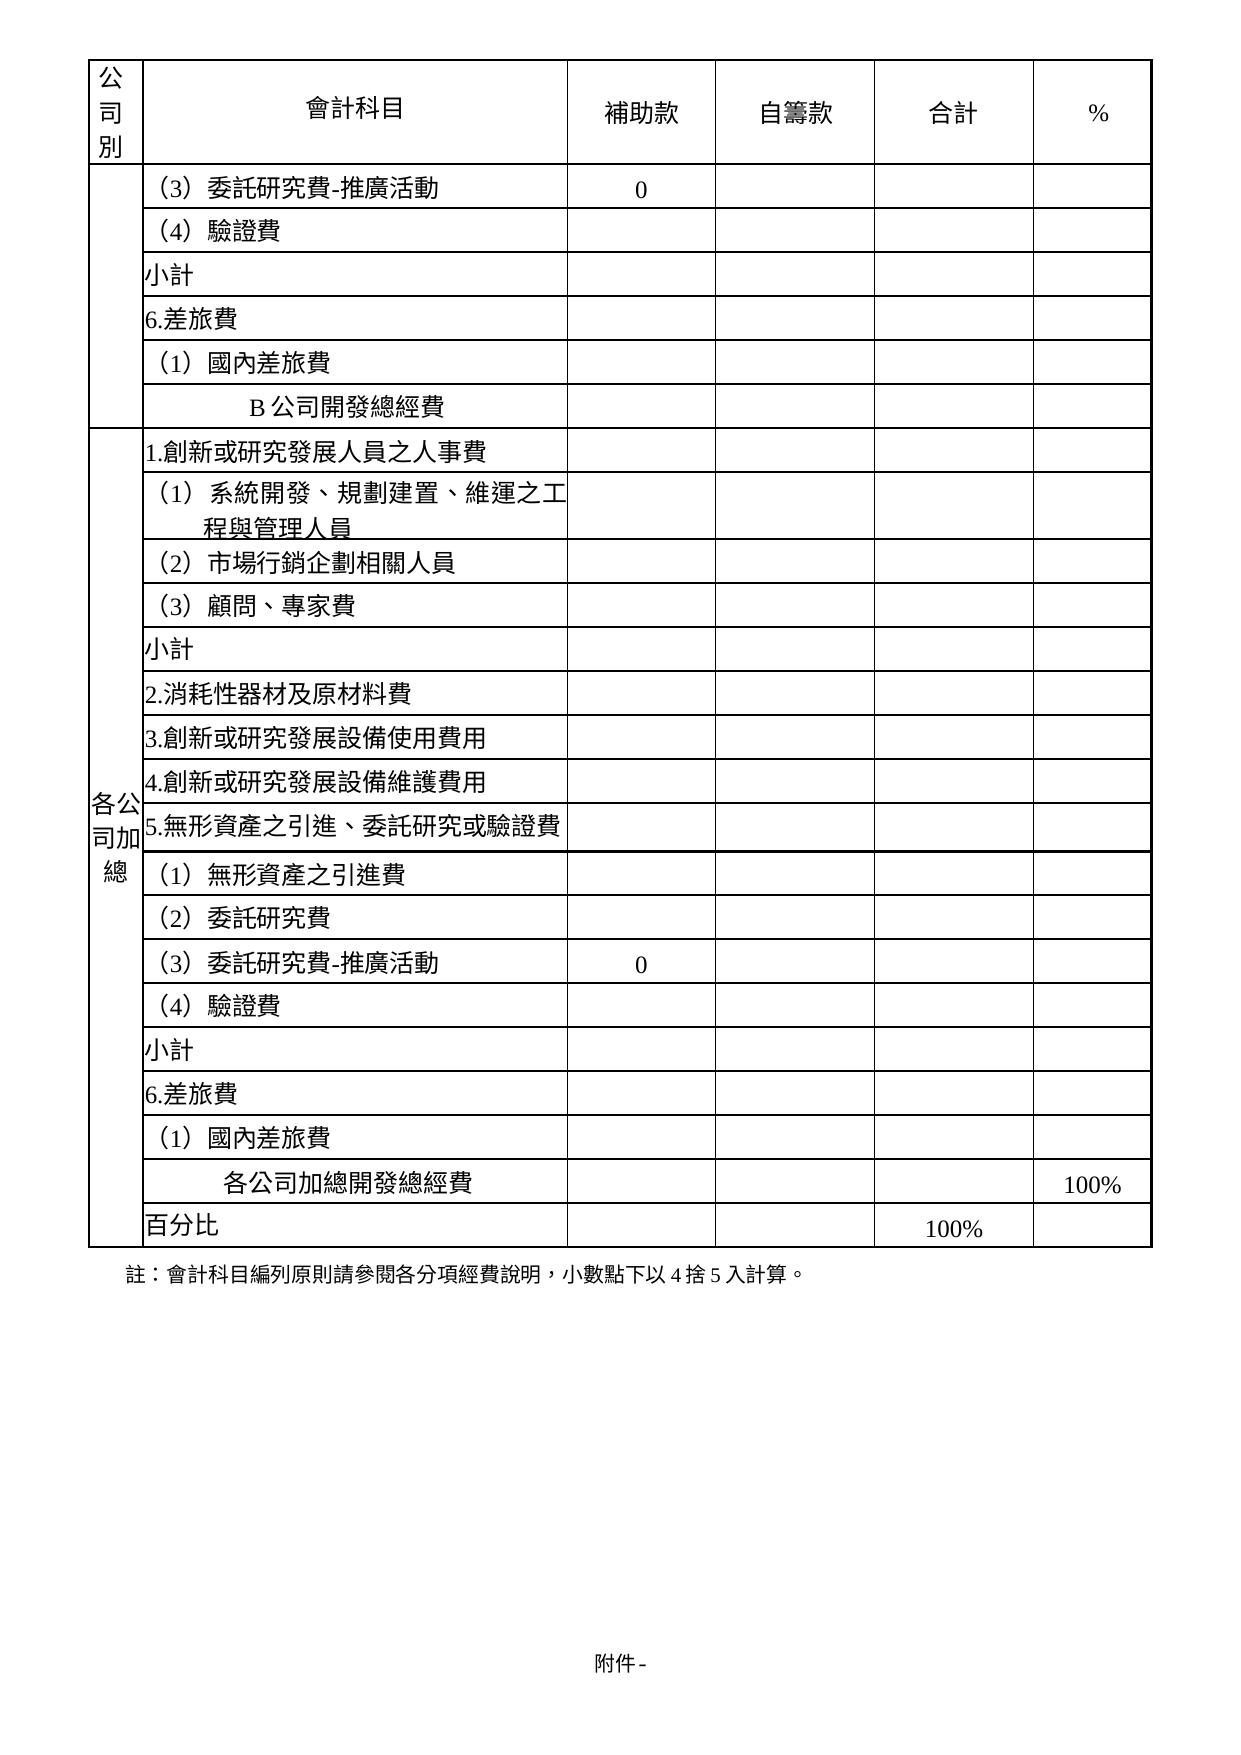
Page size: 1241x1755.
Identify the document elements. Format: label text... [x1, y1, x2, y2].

table_cell [716, 1072, 874, 1114]
table_cell [1034, 984, 1150, 1026]
table_cell 6.差旅費 [144, 1072, 567, 1114]
table_cell [568, 716, 715, 757]
table_cell [568, 628, 715, 670]
table_cell [1034, 760, 1150, 802]
table_cell [875, 341, 1033, 383]
table_cell [1034, 628, 1150, 670]
table_cell [568, 209, 715, 251]
table_cell [716, 584, 874, 626]
table_cell [875, 716, 1033, 757]
table_cell [716, 760, 874, 802]
table_cell （1）無形資產之引進費 [144, 853, 567, 894]
table_cell [568, 584, 715, 626]
table_cell [716, 297, 874, 339]
table_cell [1034, 540, 1150, 582]
table_header 自籌款 [716, 61, 874, 163]
table_cell [875, 1028, 1033, 1070]
table_cell [568, 540, 715, 582]
table_cell [716, 1116, 874, 1158]
table_cell [875, 165, 1033, 207]
table_cell [875, 984, 1033, 1026]
table_cell [1034, 429, 1150, 471]
table_cell 各公司加總 [90, 429, 142, 1246]
table_cell [568, 804, 715, 850]
table_cell [875, 297, 1033, 339]
table_cell [875, 760, 1033, 802]
table_cell [716, 1160, 874, 1202]
table_cell [1034, 253, 1150, 295]
table_cell （3）委託研究費-推廣活動 [144, 165, 567, 207]
table_cell [875, 385, 1033, 427]
table_cell [716, 540, 874, 582]
table_cell [716, 672, 874, 713]
table_cell [1034, 804, 1150, 850]
table_cell [875, 209, 1033, 251]
table_cell （1）系統開發、規劃建置、維運之工程與管理人員 [144, 473, 567, 538]
table_cell 小計 [144, 253, 567, 295]
table_cell [716, 473, 874, 538]
table_cell [568, 341, 715, 383]
table_cell [716, 716, 874, 757]
table_cell [90, 165, 142, 427]
table_cell [875, 1072, 1033, 1114]
table_cell [716, 804, 874, 850]
table_cell [1034, 584, 1150, 626]
table_cell [716, 385, 874, 427]
table_cell [875, 1160, 1033, 1202]
table_cell B公司開發總經費 [144, 385, 567, 427]
table_cell [1034, 1028, 1150, 1070]
table_cell [875, 584, 1033, 626]
table_cell 4.創新或研究發展設備維護費用 [144, 760, 567, 802]
table_cell [716, 1028, 874, 1070]
table_cell 100% [1034, 1160, 1150, 1202]
table_cell [716, 1204, 874, 1246]
table_cell [568, 473, 715, 538]
table_cell 0 [568, 165, 715, 207]
table_header 補助款 [568, 61, 715, 163]
table_cell （2）委託研究費 [144, 896, 567, 938]
table_cell [875, 429, 1033, 471]
table_cell （3）顧問、專家費 [144, 584, 567, 626]
table_cell [716, 896, 874, 938]
table_cell [568, 1116, 715, 1158]
table_cell [716, 341, 874, 383]
table_cell [1034, 1072, 1150, 1114]
table_cell [568, 896, 715, 938]
table_cell 小計 [144, 1028, 567, 1070]
table_cell [875, 473, 1033, 538]
table_cell [568, 253, 715, 295]
table_header 合計 [875, 61, 1033, 163]
table_cell [716, 940, 874, 982]
table_cell [568, 672, 715, 713]
table_cell [875, 853, 1033, 894]
table_cell [1034, 1116, 1150, 1158]
table_cell [875, 672, 1033, 713]
table_cell [716, 253, 874, 295]
table_cell 6.差旅費 [144, 297, 567, 339]
table_cell [568, 1028, 715, 1070]
table_cell 各公司加總開發總經費 [144, 1160, 567, 1202]
table_cell [1034, 1204, 1150, 1246]
table_cell [568, 429, 715, 471]
table_cell [1034, 209, 1150, 251]
table_header 會計科目 [144, 61, 567, 163]
table_cell [716, 209, 874, 251]
table_cell （3）委託研究費-推廣活動 [144, 940, 567, 982]
table_cell [716, 853, 874, 894]
table_cell [1034, 896, 1150, 938]
table_cell [1034, 165, 1150, 207]
table_cell [875, 1116, 1033, 1158]
table_cell [875, 253, 1033, 295]
table_cell （4）驗證費 [144, 209, 567, 251]
table_cell [1034, 341, 1150, 383]
table_cell [1034, 716, 1150, 757]
table_header % [1034, 61, 1150, 163]
table_cell [875, 804, 1033, 850]
table_cell [568, 297, 715, 339]
table_cell 1.創新或研究發展人員之人事費 [144, 429, 567, 471]
table_cell [875, 940, 1033, 982]
table_cell [1034, 385, 1150, 427]
table_cell [568, 1072, 715, 1114]
table_cell [716, 429, 874, 471]
table_cell [1034, 940, 1150, 982]
table_cell 100% [875, 1204, 1033, 1246]
table_cell [1034, 853, 1150, 894]
table_cell 小計 [144, 628, 567, 670]
table_cell [568, 1160, 715, 1202]
table_header 公司別 [90, 61, 142, 163]
table_cell 百分比 [144, 1204, 567, 1246]
table_cell [716, 984, 874, 1026]
table_cell [716, 165, 874, 207]
table_cell [1034, 672, 1150, 713]
table_cell [875, 628, 1033, 670]
table_cell （1）國內差旅費 [144, 1116, 567, 1158]
table_cell [1034, 473, 1150, 538]
table_cell [568, 385, 715, 427]
table_cell 3.創新或研究發展設備使用費用 [144, 716, 567, 757]
table_cell [568, 1204, 715, 1246]
table_cell （1）國內差旅費 [144, 341, 567, 383]
table_cell [1034, 297, 1150, 339]
table_cell 0 [568, 940, 715, 982]
table_cell [875, 540, 1033, 582]
table_cell （4）驗證費 [144, 984, 567, 1026]
table_cell [568, 984, 715, 1026]
table_cell （2）市場行銷企劃相關人員 [144, 540, 567, 582]
table_cell [568, 760, 715, 802]
table_cell 2.消耗性器材及原材料費 [144, 672, 567, 713]
table_cell [875, 896, 1033, 938]
text 註：會計科目編列原則請參閱各分項經費說明，小數點下以4捨5入計算。 [125, 1258, 1128, 1288]
table_cell [716, 628, 874, 670]
table_cell 5.無形資產之引進、委託研究或驗證費 [144, 804, 567, 850]
table_cell [568, 853, 715, 894]
